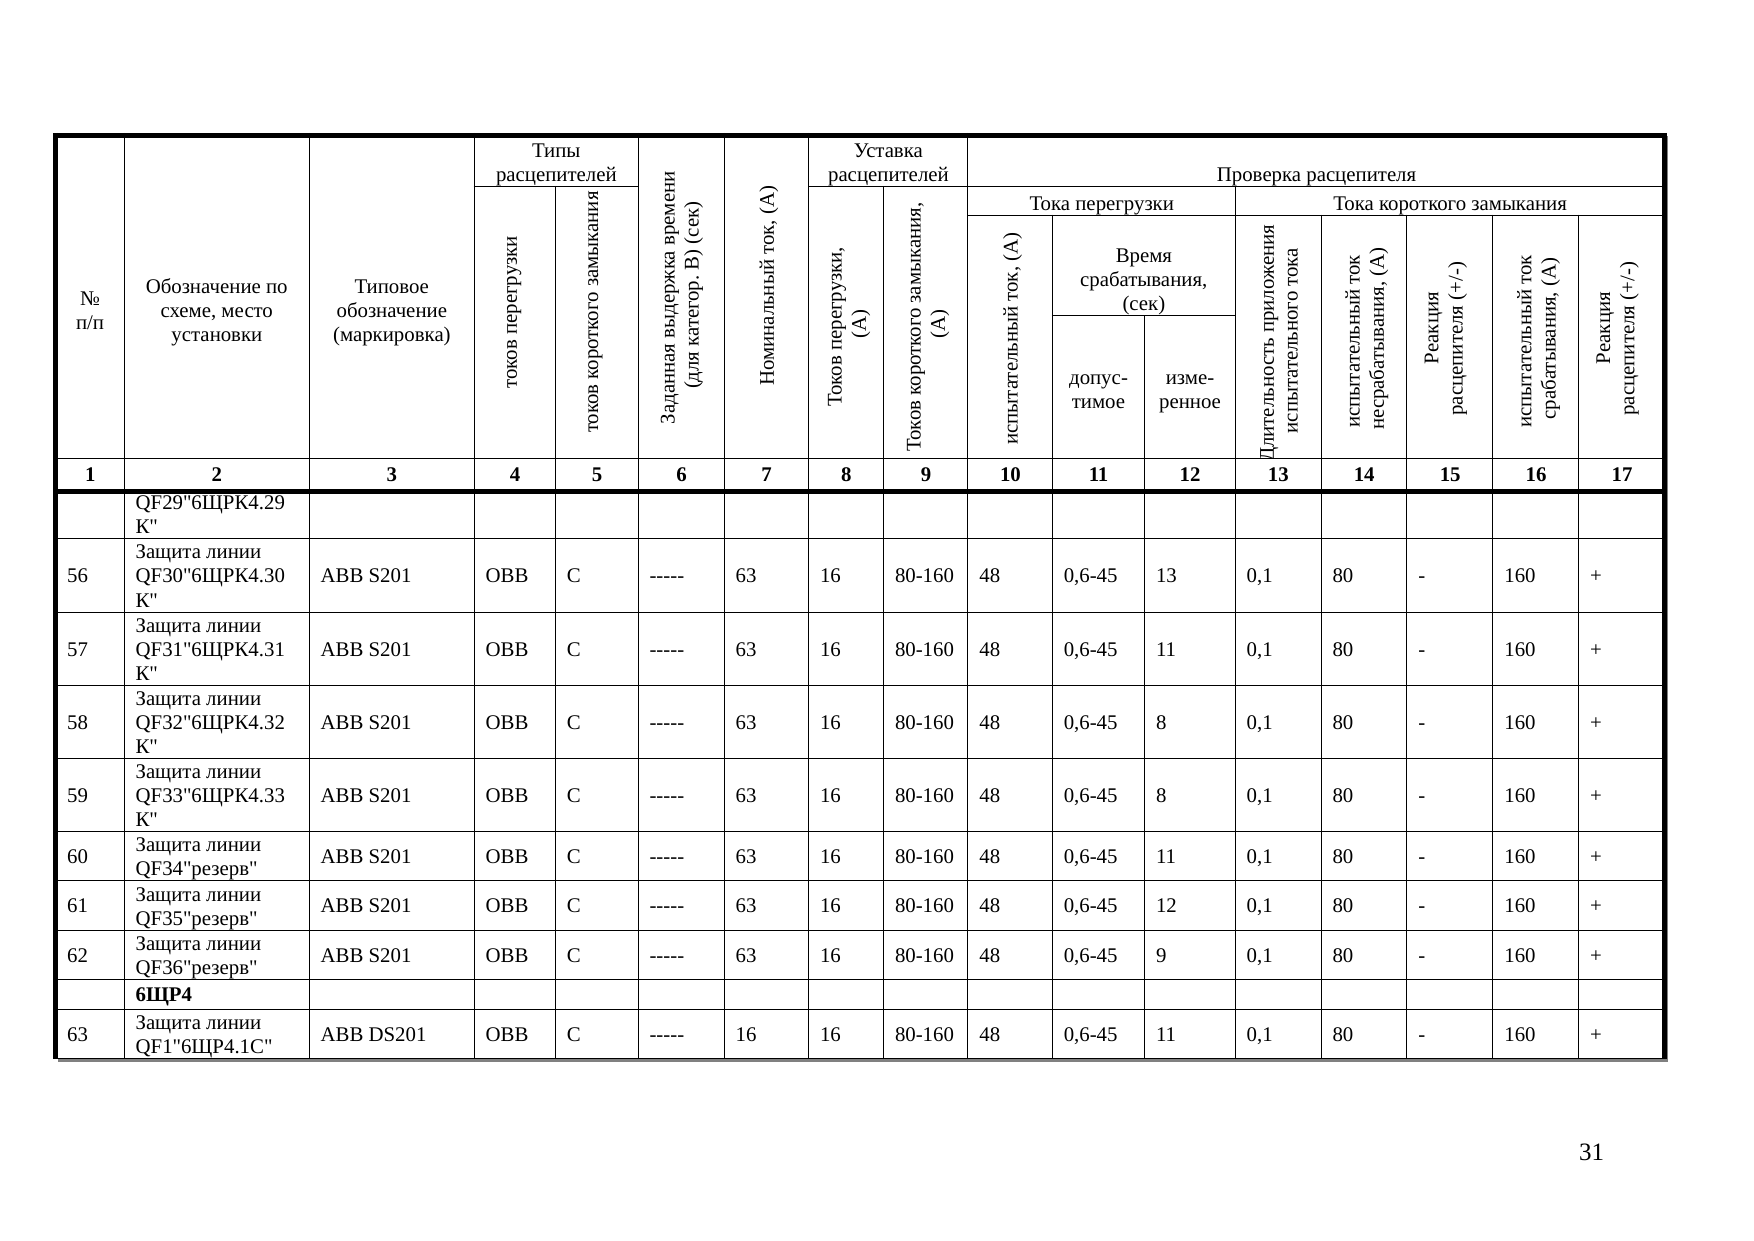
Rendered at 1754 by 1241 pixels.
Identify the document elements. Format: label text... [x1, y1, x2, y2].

table_cell 63 [725, 613, 808, 685]
table_cell + [1579, 931, 1662, 979]
table_cell 80-160 [884, 832, 967, 880]
table_header Номинальный ток, (А) [725, 138, 808, 458]
table_cell 60 [58, 832, 124, 880]
table_cell 80 [1322, 539, 1406, 612]
table_cell - [1407, 832, 1492, 880]
table_cell 48 [968, 1010, 1052, 1058]
table_cell 48 [968, 539, 1052, 612]
table_cell - [1407, 1010, 1492, 1058]
table_cell [725, 980, 808, 1008]
table_cell 0,6-45 [1053, 613, 1144, 685]
table_cell ОВВ [475, 686, 555, 758]
table_cell 80-160 [884, 539, 967, 612]
table_cell 160 [1493, 613, 1578, 685]
table_cell - [1407, 931, 1492, 979]
table_cell 12 [1145, 459, 1235, 489]
table_cell ОВВ [475, 759, 555, 831]
table_cell ----- [639, 539, 724, 612]
table_cell 63 [725, 881, 808, 929]
table_cell 80-160 [884, 931, 967, 979]
table_cell 80 [1322, 832, 1406, 880]
table_cell [556, 494, 638, 538]
table_cell 16 [809, 881, 883, 929]
table_cell - [1407, 539, 1492, 612]
table_cell ----- [639, 613, 724, 685]
table_header Проверка расцепителя [968, 138, 1662, 186]
table_cell ОВВ [475, 881, 555, 929]
table_cell ABB S201 [310, 686, 474, 758]
table_cell [1236, 980, 1321, 1008]
table_cell [58, 494, 124, 538]
table_cell [310, 494, 474, 538]
table_cell [1236, 494, 1321, 538]
table_cell [809, 980, 883, 1008]
table_cell [1579, 980, 1662, 1008]
table_cell [968, 980, 1052, 1008]
table_cell - [1407, 686, 1492, 758]
table_cell Токов короткого замыкания, (А) [884, 187, 967, 458]
table_cell + [1579, 832, 1662, 880]
table_cell [1493, 980, 1578, 1008]
table_cell 63 [58, 1010, 124, 1058]
table_cell Защита линии QF1"6ЩР4.1С" [125, 1010, 309, 1058]
table_cell + [1579, 539, 1662, 612]
table_cell 7 [725, 459, 808, 489]
table_cell Защита линии QF30"6ЩРК4.30К" [125, 539, 309, 612]
table_cell 13 [1236, 459, 1321, 489]
table_cell 57 [58, 613, 124, 685]
table_cell ОВВ [475, 931, 555, 979]
table_cell Реакция расцепителя (+/-) [1579, 216, 1662, 458]
table_cell 12 [1145, 881, 1235, 929]
table_cell ----- [639, 686, 724, 758]
table_cell C [556, 881, 638, 929]
table_cell допус- тимое [1053, 316, 1144, 458]
table_cell Защита линии QF34"резерв" [125, 832, 309, 880]
table_cell [310, 980, 474, 1008]
table_cell [809, 494, 883, 538]
table_cell ABB S201 [310, 881, 474, 929]
table_cell токов короткого замыкания [556, 187, 638, 458]
table_cell [475, 980, 555, 1008]
table_cell 59 [58, 759, 124, 831]
table_cell 0,1 [1236, 1010, 1321, 1058]
table_cell ABB S201 [310, 613, 474, 685]
table_cell Реакция расцепителя (+/-) [1407, 216, 1492, 458]
table_cell 48 [968, 931, 1052, 979]
table_cell 61 [58, 881, 124, 929]
table_cell Длительность приложения испытательного тока [1236, 216, 1321, 458]
table_cell 80 [1322, 686, 1406, 758]
table_cell 160 [1493, 759, 1578, 831]
table_cell [1322, 980, 1406, 1008]
table_cell ----- [639, 832, 724, 880]
table_cell 48 [968, 832, 1052, 880]
table_cell 3 [310, 459, 474, 489]
table_cell - [1407, 759, 1492, 831]
table_cell изме- ренное [1145, 316, 1235, 458]
table_cell 62 [58, 931, 124, 979]
table_cell 0,1 [1236, 832, 1321, 880]
table_header Уставка расцепителей [809, 138, 967, 186]
table_cell ABB S201 [310, 539, 474, 612]
table_cell 80 [1322, 759, 1406, 831]
table_cell C [556, 539, 638, 612]
table_cell ABB DS201 [310, 1010, 474, 1058]
table_header № п/п [58, 138, 124, 458]
table_cell 80-160 [884, 1010, 967, 1058]
table_cell 10 [968, 459, 1052, 489]
table_cell 16 [809, 832, 883, 880]
table_cell ABB S201 [310, 832, 474, 880]
table_cell 0,1 [1236, 686, 1321, 758]
table_cell ----- [639, 931, 724, 979]
table_cell - [1407, 881, 1492, 929]
table_cell 16 [1493, 459, 1578, 489]
table_cell 16 [809, 539, 883, 612]
table_cell Защита линии QF31"6ЩРК4.31К" [125, 613, 309, 685]
table_cell [1145, 980, 1235, 1008]
table_cell C [556, 931, 638, 979]
table_cell ABB S201 [310, 931, 474, 979]
table_cell 6ЩР4 [125, 980, 309, 1008]
table_cell 11 [1145, 1010, 1235, 1058]
table_cell 6 [639, 459, 724, 489]
table_cell 11 [1145, 832, 1235, 880]
table_cell ----- [639, 494, 724, 538]
table_cell 0,1 [1236, 539, 1321, 612]
table_cell 0,6-45 [1053, 686, 1144, 758]
table_cell [58, 980, 124, 1008]
table_cell 160 [1493, 539, 1578, 612]
table_cell 14 [1322, 459, 1406, 489]
table_cell ----- [639, 881, 724, 929]
table_cell Время срабатывания, (сек) [1053, 216, 1235, 315]
table_cell 56 [58, 539, 124, 612]
table_cell 0,6-45 [1053, 881, 1144, 929]
table_header Типовое обозначение (маркировка) [310, 138, 474, 458]
table_cell 63 [725, 759, 808, 831]
table_header Заданная выдержка времени (для категор. В) (сек) [639, 138, 724, 458]
table_cell 16 [809, 686, 883, 758]
table_cell + [1579, 881, 1662, 929]
table_cell 63 [725, 931, 808, 979]
table_cell C [556, 613, 638, 685]
table_cell 63 [725, 539, 808, 612]
table_header Типы расцепителей [475, 138, 638, 186]
table_cell 80 [1322, 613, 1406, 685]
table_cell ----- [639, 759, 724, 831]
table_cell [1493, 494, 1578, 538]
table_cell [1145, 494, 1235, 538]
table_cell C [556, 832, 638, 880]
table_cell [725, 494, 808, 538]
table_cell 80 [1322, 931, 1406, 979]
table_cell 16 [809, 1010, 883, 1058]
table_cell 80-160 [884, 613, 967, 685]
table_cell 0,1 [1236, 759, 1321, 831]
table_cell 0,6-45 [1053, 832, 1144, 880]
table_cell 160 [1493, 686, 1578, 758]
table_cell 11 [1053, 459, 1144, 489]
table_cell испытательный ток срабатывания, (А) [1493, 216, 1578, 458]
table_cell 0,6-45 [1053, 1010, 1144, 1058]
table_cell [639, 980, 724, 1008]
table_cell + [1579, 759, 1662, 831]
table_cell 0,6-45 [1053, 539, 1144, 612]
table_cell 16 [809, 613, 883, 685]
table_cell 63 [725, 832, 808, 880]
table_cell Защита линии QF36"резерв" [125, 931, 309, 979]
table_cell 80-160 [884, 686, 967, 758]
table_cell 160 [1493, 881, 1578, 929]
table_cell ----- [639, 1010, 724, 1058]
table_cell 8 [809, 459, 883, 489]
table_header Обозначение по схеме, место установки [125, 138, 309, 458]
table_cell - [1407, 494, 1492, 538]
table_cell 13 [1145, 539, 1235, 612]
table_cell 0,1 [1236, 931, 1321, 979]
table_cell 160 [1493, 931, 1578, 979]
table_cell 0,1 [1236, 613, 1321, 685]
table_cell 48 [968, 881, 1052, 929]
table_cell [475, 494, 555, 538]
table_cell + [1579, 613, 1662, 685]
table_cell ОВВ [475, 1010, 555, 1058]
table_cell 80 [1322, 881, 1406, 929]
table_cell [968, 494, 1052, 538]
table_cell 160 [1493, 832, 1578, 880]
table_cell 48 [968, 686, 1052, 758]
table_cell 0,6-45 [1053, 931, 1144, 979]
table_cell ABB S201 [310, 759, 474, 831]
table_cell 2 [125, 459, 309, 489]
table_cell 48 [968, 759, 1052, 831]
table_cell Защита линии QF32"6ЩРК4.32К" [125, 686, 309, 758]
table_cell 4 [475, 459, 555, 489]
table_cell Тока перегрузки [968, 187, 1235, 214]
table_cell 16 [809, 759, 883, 831]
table_cell - [1407, 613, 1492, 685]
table_cell [884, 494, 967, 538]
table_cell Защита линии QF35"резерв" [125, 881, 309, 929]
table_cell 16 [725, 1010, 808, 1058]
table_cell 8 [1145, 759, 1235, 831]
table_cell 9 [1145, 931, 1235, 979]
table_cell [884, 980, 967, 1008]
table_cell C [556, 1010, 638, 1058]
table_cell [556, 980, 638, 1008]
table_cell 80 [1322, 1010, 1406, 1058]
table_cell 5 [556, 459, 638, 489]
table_cell 160 [1493, 1010, 1578, 1058]
table_cell 0,6-45 [1053, 759, 1144, 831]
table_cell [1579, 494, 1662, 538]
table_cell + [1579, 686, 1662, 758]
table_cell 63 [725, 686, 808, 758]
table_cell C [556, 759, 638, 831]
table_cell QF29"6ЩРК4.29К" [125, 494, 309, 538]
table_cell ОВВ [475, 539, 555, 612]
table_cell [1407, 980, 1492, 1008]
table_cell 48 [968, 613, 1052, 685]
table_cell 80-160 [884, 759, 967, 831]
table_cell Защита линии QF33"6ЩРК4.33К" [125, 759, 309, 831]
table_cell 58 [58, 686, 124, 758]
table_cell 9 [884, 459, 967, 489]
table_cell испытательный ток несрабатывания, (А) [1322, 216, 1406, 458]
table_cell Токов перегрузки, (А) [809, 187, 883, 458]
table_cell ОВВ [475, 832, 555, 880]
table_cell ОВВ [475, 613, 555, 685]
table_cell Тока короткого замыкания [1236, 187, 1662, 214]
table_cell + [1579, 1010, 1662, 1058]
table_cell 16 [809, 931, 883, 979]
table_cell 80-160 [884, 881, 967, 929]
table_cell 15 [1407, 459, 1492, 489]
table_cell 17 [1579, 459, 1662, 489]
table_cell 1 [58, 459, 124, 489]
table_cell 11 [1145, 613, 1235, 685]
table_cell [1322, 494, 1406, 538]
table_cell 8 [1145, 686, 1235, 758]
table_cell испытательный ток, (А) [968, 216, 1052, 458]
table_cell токов перегрузки [475, 187, 555, 458]
table_cell [1053, 494, 1144, 538]
table_cell C [556, 686, 638, 758]
table_cell 0,1 [1236, 881, 1321, 929]
table_cell [1053, 980, 1144, 1008]
